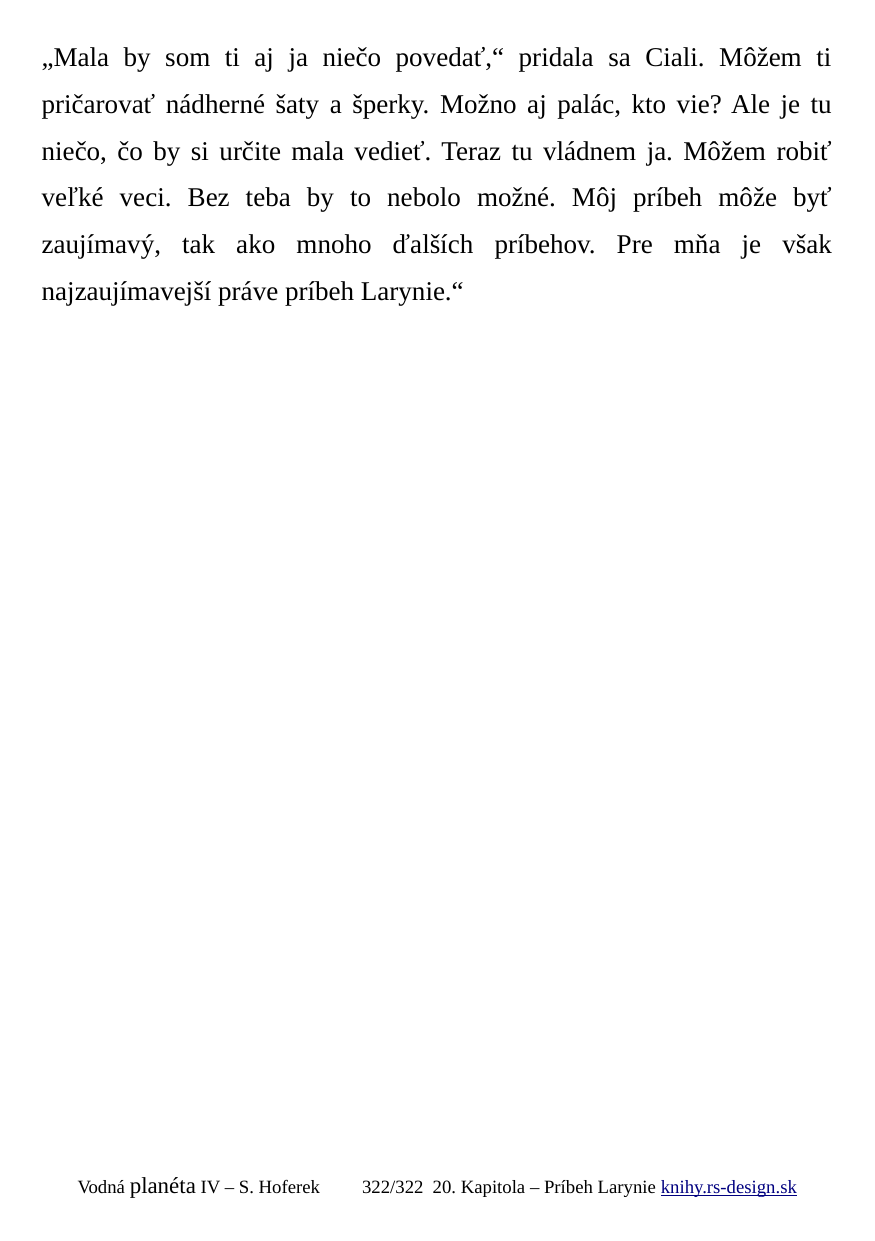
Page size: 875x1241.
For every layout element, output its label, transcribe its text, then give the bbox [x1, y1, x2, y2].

text „Mala by som ti aj ja niečo povedať,“ pridala sa Ciali. Môžem ti pričarovať nádherné šaty a šperky. Možno aj palác, kto vie? Ale je tu niečo, čo by si určite mala vedieť. Teraz tu vládnem ja. Môžem robiť veľké veci. Bez teba by to nebolo možné. Môj príbeh môže byť zaujímavý, tak ako mnoho ďalších príbehov. Pre mňa je však najzaujímavejší práve príbeh Larynie.“ [41, 41, 833, 306]
